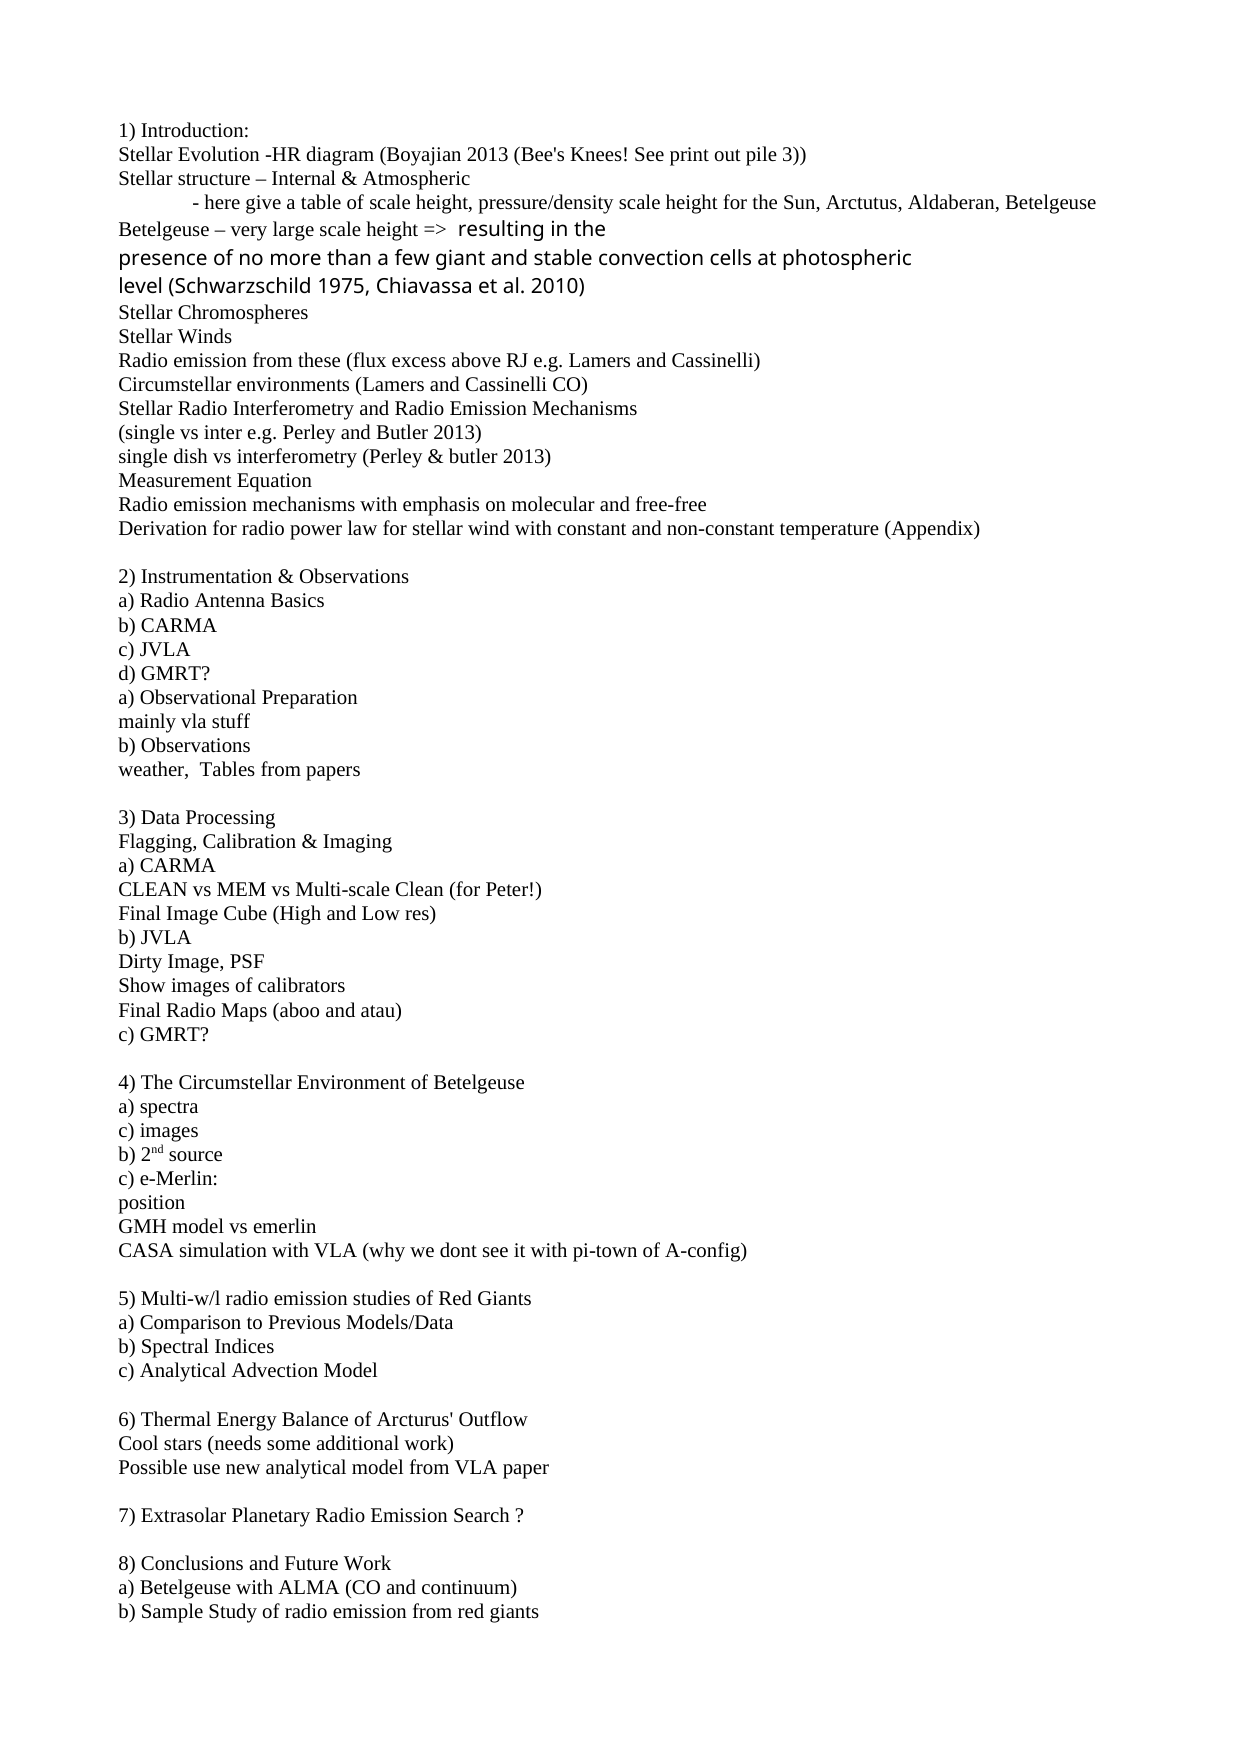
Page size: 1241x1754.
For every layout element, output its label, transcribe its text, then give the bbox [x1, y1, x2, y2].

text a) Radio Antenna Basics [118, 588, 1122, 612]
text a) Comparison to Previous Models/Data [118, 1310, 1122, 1334]
text level (Schwarzschild 1975, Chiavassa et al. 2010) [118, 271, 1122, 300]
text c) JVLA [118, 637, 1122, 661]
text Dirty Image, PSF [118, 949, 1122, 973]
text d) GMRT? [118, 661, 1122, 685]
text Betelgeuse – very large scale height => resulting in the [118, 214, 1122, 243]
text b) Observations [118, 733, 1122, 757]
text a) CARMA [118, 853, 1122, 877]
text Radio emission from these (flux excess above RJ e.g. Lamers and Cassinelli) [118, 348, 1122, 372]
text Show images of calibrators [118, 973, 1122, 997]
text c) Analytical Advection Model [118, 1358, 1122, 1382]
text 5) Multi-w/l radio emission studies of Red Giants [118, 1286, 1122, 1310]
text c) images [118, 1118, 1122, 1142]
text Stellar Evolution -HR diagram (Boyajian 2013 (Bee's Knees! See print out pile 3)) [118, 142, 1122, 166]
text weather, Tables from papers [118, 757, 1122, 781]
text Cool stars (needs some additional work) [118, 1431, 1122, 1455]
text b) JVLA [118, 925, 1122, 949]
text CLEAN vs MEM vs Multi-scale Clean (for Peter!) [118, 877, 1122, 901]
text b) CARMA [118, 612, 1122, 637]
text a) Betelgeuse with ALMA (CO and continuum) [118, 1575, 1122, 1599]
text b) Sample Study of radio emission from red giants [118, 1599, 1122, 1623]
text 3) Data Processing [118, 805, 1122, 829]
text Final Radio Maps (aboo and atau) [118, 997, 1122, 1022]
text single dish vs interferometry (Perley & butler 2013) [118, 444, 1122, 468]
text Stellar structure – Internal & Atmospheric [118, 166, 1122, 190]
text c) e-Merlin: [118, 1166, 1122, 1190]
text 1) Introduction: [118, 118, 1122, 142]
text a) spectra [118, 1094, 1122, 1118]
text Measurement Equation [118, 468, 1122, 492]
text Stellar Chromospheres [118, 300, 1122, 324]
text Flagging, Calibration & Imaging [118, 829, 1122, 853]
text b) 2nd source [118, 1142, 1122, 1166]
text Stellar Radio Interferometry and Radio Emission Mechanisms [118, 396, 1122, 420]
text Stellar Winds [118, 324, 1122, 348]
text Final Image Cube (High and Low res) [118, 901, 1122, 925]
text presence of no more than a few giant and stable convection cells at photospheric [118, 243, 1122, 271]
text Radio emission mechanisms with emphasis on molecular and free-free [118, 492, 1122, 516]
text 7) Extrasolar Planetary Radio Emission Search ? [118, 1503, 1122, 1527]
text GMH model vs emerlin [118, 1214, 1122, 1238]
text a) Observational Preparation [118, 685, 1122, 709]
text position [118, 1190, 1122, 1214]
text b) Spectral Indices [118, 1334, 1122, 1358]
text Circumstellar environments (Lamers and Cassinelli CO) [118, 372, 1122, 396]
text c) GMRT? [118, 1022, 1122, 1046]
text 2) Instrumentation & Observations [118, 564, 1122, 588]
text (single vs inter e.g. Perley and Butler 2013) [118, 420, 1122, 444]
text 4) The Circumstellar Environment of Betelgeuse [118, 1070, 1122, 1094]
text 6) Thermal Energy Balance of Arcturus' Outflow [118, 1407, 1122, 1431]
text Possible use new analytical model from VLA paper [118, 1455, 1122, 1479]
text Derivation for radio power law for stellar wind with constant and non-constant temperature (Appendix) [118, 516, 1122, 540]
text mainly vla stuff [118, 709, 1122, 733]
text 8) Conclusions and Future Work [118, 1551, 1122, 1575]
text - here give a table of scale height, pressure/density scale height for the Sun, Arctutus, Aldaberan, Betelgeuse [118, 190, 1122, 214]
text CASA simulation with VLA (why we dont see it with pi-town of A-config) [118, 1238, 1122, 1262]
